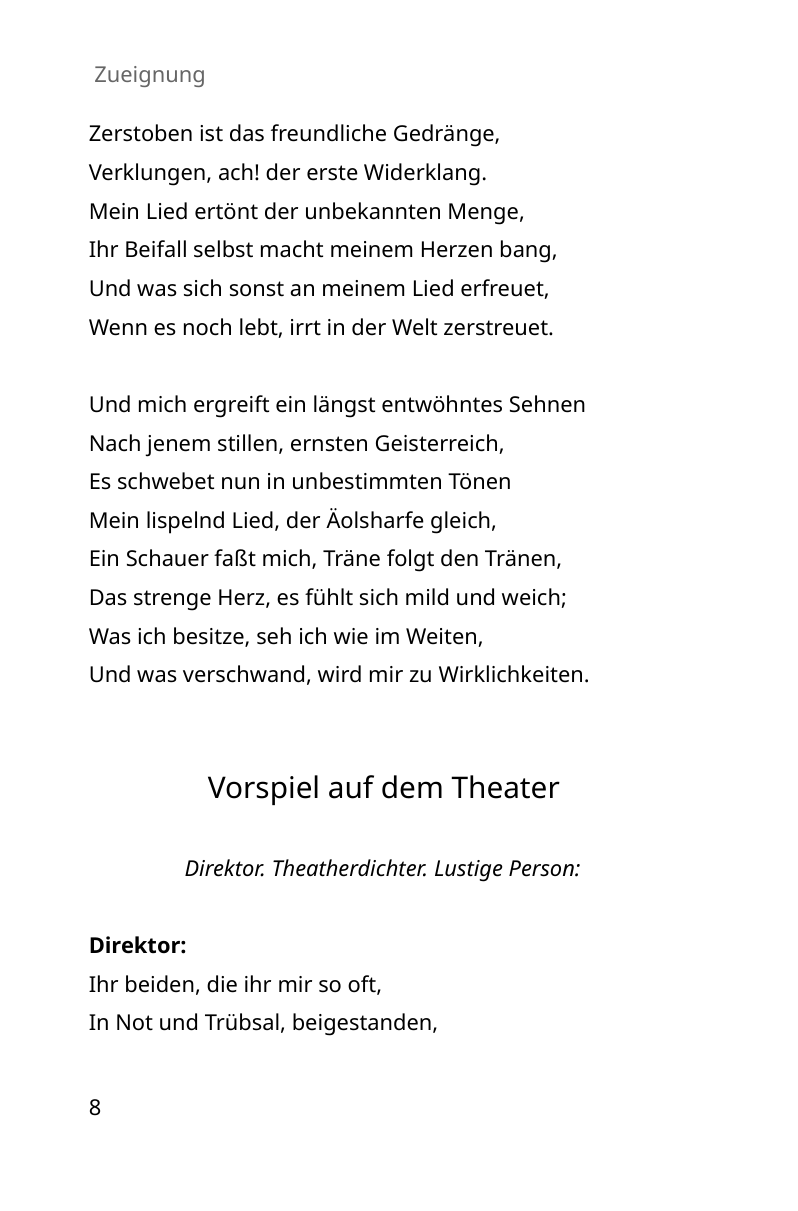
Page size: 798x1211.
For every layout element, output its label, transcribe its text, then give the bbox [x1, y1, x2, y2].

text Zerstoben ist das freundliche Gedränge, Verklungen, ach! der erste Widerklang. Mein Lied ertönt der unbekannten Menge, Ihr Beifall selbst macht meinem Herzen bang, Und was sich sonst an meinem Lied erfreuet, Wenn es noch lebt, irrt in der Welt zerstreuet. [88, 118, 679, 341]
text Und mich ergreift ein längst entwöhntes Sehnen Nach jenem stillen, ernsten Geisterreich, Es schwebet nun in unbestimmten Tönen Mein lispelnd Lied, der Äolsharfe gleich, Ein Schauer faßt mich, Träne folgt den Tränen, Das strenge Herz, es fühlt sich mild und weich; Was ich besitze, seh ich wie im Weiten, Und was verschwand, wird mir zu Wirklichkeiten. [88, 368, 679, 689]
text Direktor: Ihr beiden, die ihr mir so oft, In Not und Trübsal, beigestanden, [88, 903, 679, 1037]
subtitle Vorspiel auf dem Theater [88, 751, 679, 807]
text Direktor. Theatherdichter. Lustige Person: [88, 831, 679, 882]
